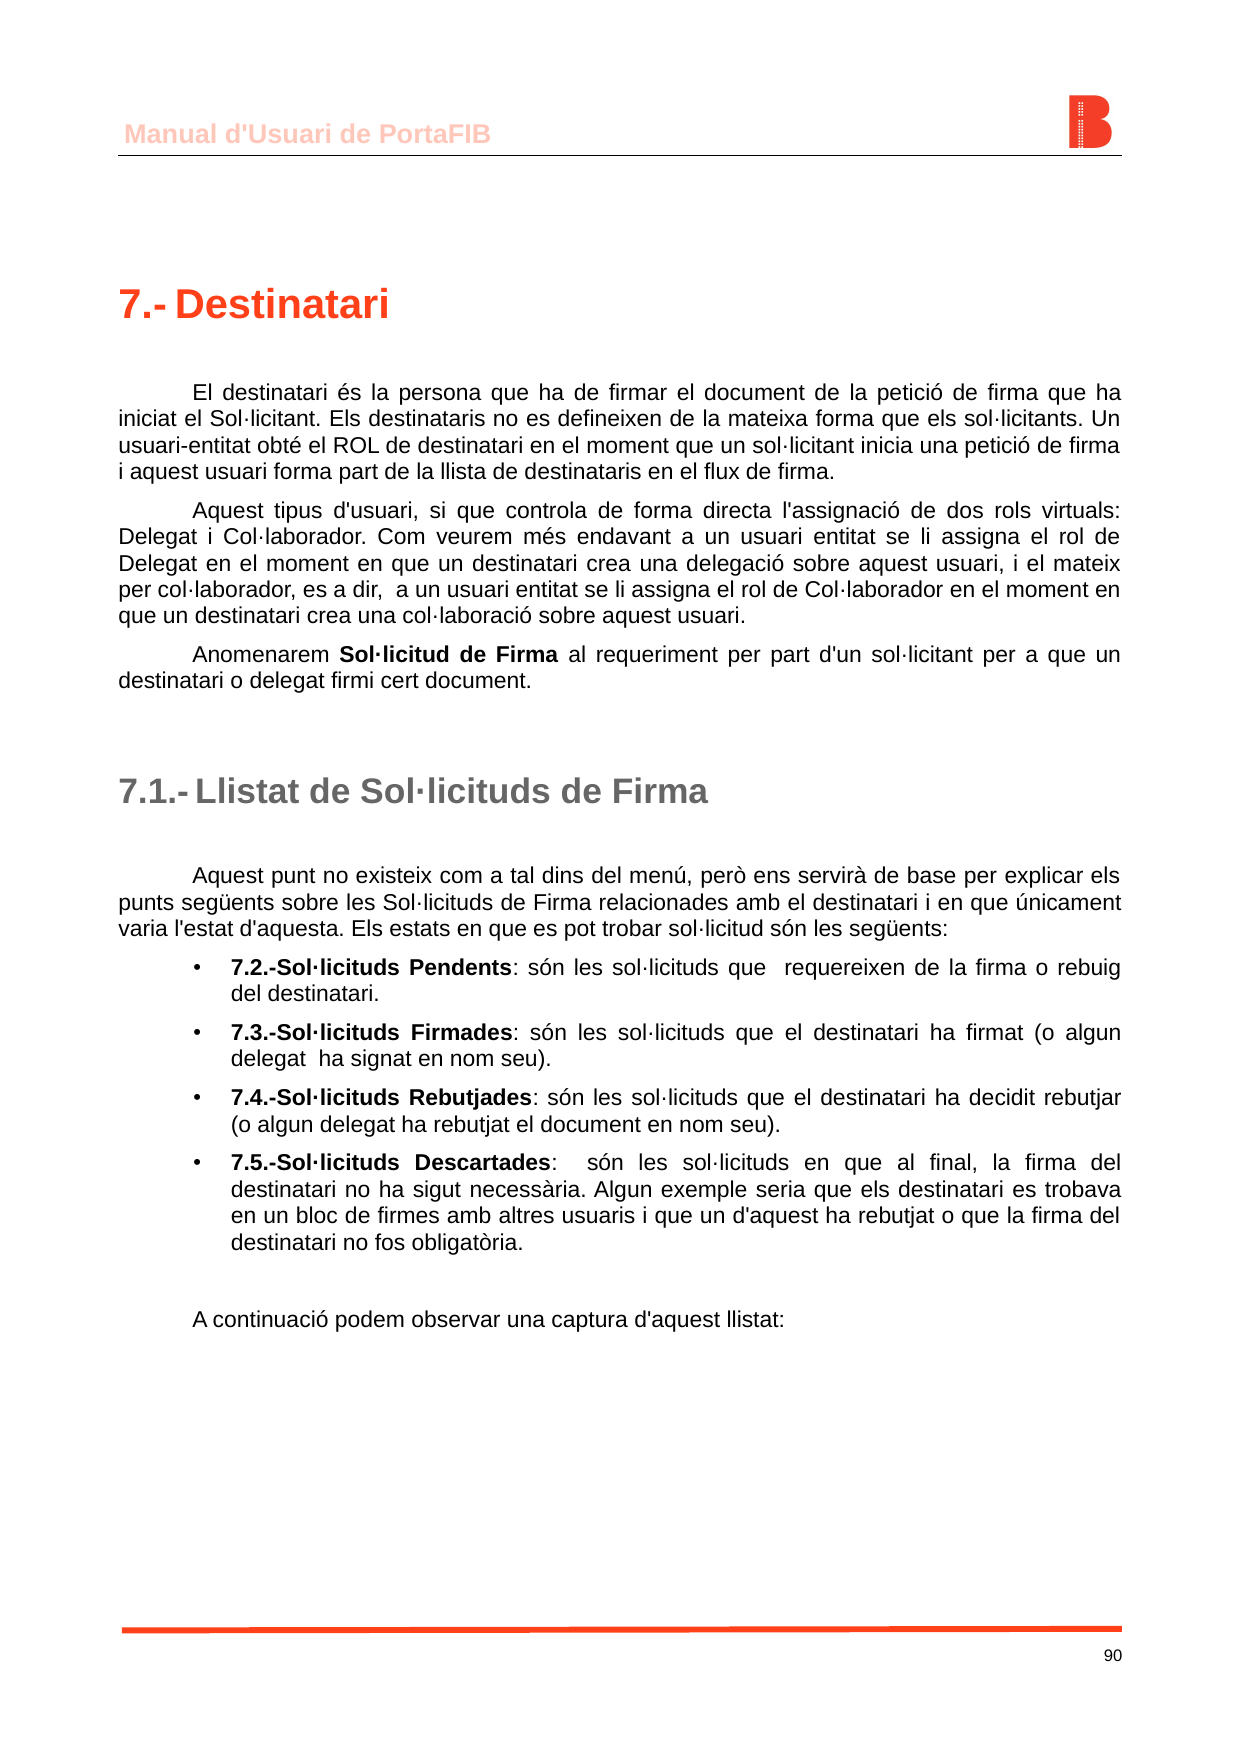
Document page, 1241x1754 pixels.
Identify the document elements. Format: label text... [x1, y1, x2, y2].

text A continuació podem observar una captura d'aquest llistat: [118, 1306, 1122, 1332]
subtitle Llistat de Sol·licituds de Firma [118, 770, 1122, 811]
text Anomenarem Sol·licitud de Firma al requeriment per part d'un sol·licitant per a que un destinatari o delegat firmi cert document. [118, 641, 1122, 694]
text Aquest punt no existeix com a tal dins del menú, però ens servirà de base per explicar els punts següents sobre les Sol·licituds de Firma relacionades amb el destinatari i en que únicament varia l'estat d'aquesta. Els estats en que es pot trobar sol·licitud són les següents: [118, 862, 1122, 941]
text El destinatari és la persona que ha de firmar el document de la petició de firma que ha iniciat el Sol·licitant. Els destinataris no es defineixen de la mateixa forma que els sol·licitants. Un usuari-entitat obté el ROL de destinatari en el moment que un sol·licitant inicia una petició de firma i aquest usuari forma part de la llista de destinataris en el flux de firma. [118, 379, 1122, 484]
list 7.5.-Sol·licituds Descartades: són les sol·licituds en que al final, la firma del destinatari no ha sigut necessària. Algun exemple seria que els destinatari es trobava en un bloc de firmes amb altres usuaris i que un d'aquest ha rebutjat o que la firma del destinatari no fos obligatòria. [193, 1149, 1122, 1255]
list 7.3.-Sol·licituds Firmades: són les sol·licituds que el destinatari ha firmat (o algun delegat ha signat en nom seu). [193, 1019, 1122, 1072]
list 7.4.-Sol·licituds Rebutjades: són les sol·licituds que el destinatari ha decidit rebutjar (o algun delegat ha rebutjat el document en nom seu). [193, 1084, 1122, 1137]
text Aquest tipus d'usuari, si que controla de forma directa l'assignació de dos rols virtuals: Delegat i Col·laborador. Com veurem més endavant a un usuari entitat se li assigna el rol de Delegat en el moment en que un destinatari crea una delegació sobre aquest usuari, i el mateix per col·laborador, es a dir, a un usuari entitat se li assigna el rol de Col·laborador en el moment en que un destinatari crea una col·laboració sobre aquest usuari. [118, 497, 1122, 628]
list 7.2.-Sol·licituds Pendents: són les sol·licituds que requereixen de la firma o rebuig del destinatari. [193, 954, 1122, 1006]
picture [1063, 94, 1117, 150]
subtitle Destinatari [118, 279, 1122, 327]
